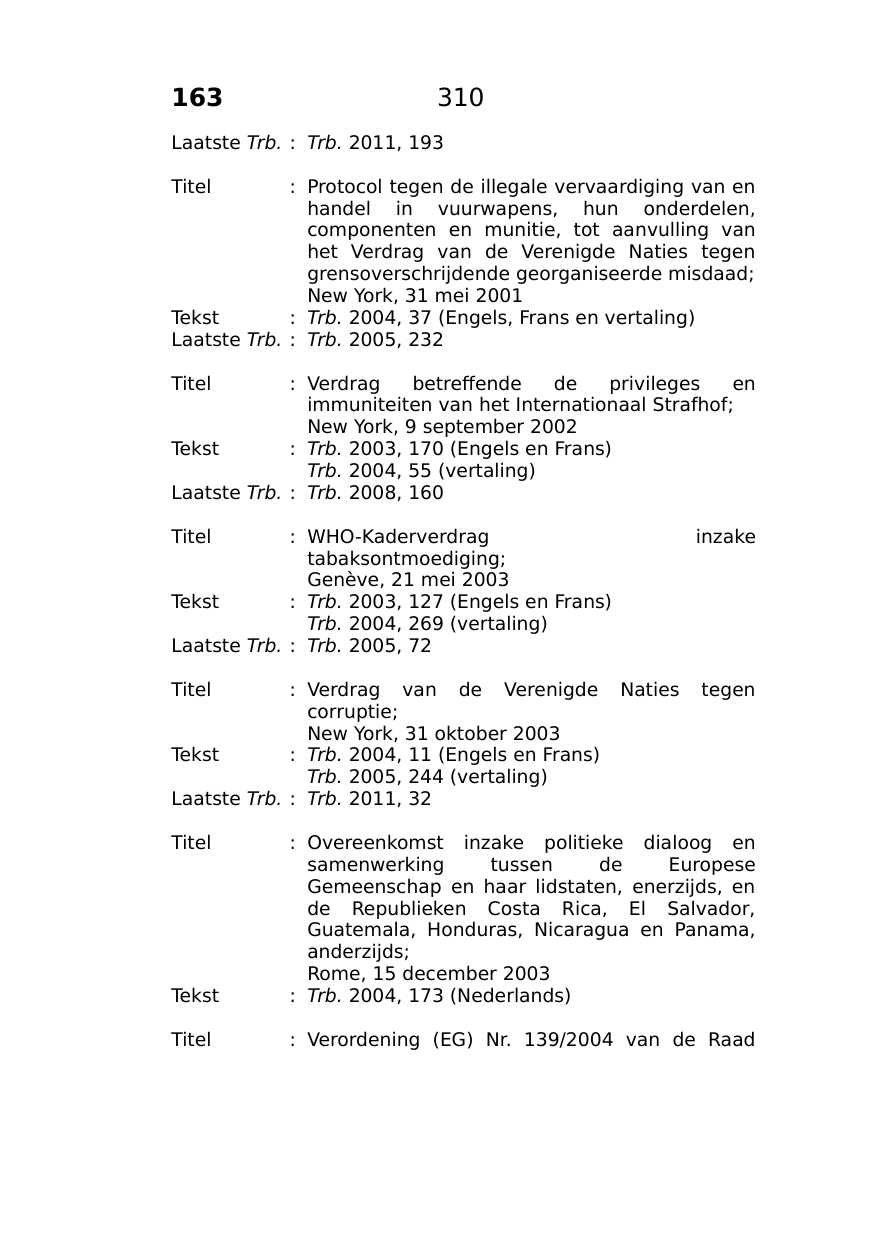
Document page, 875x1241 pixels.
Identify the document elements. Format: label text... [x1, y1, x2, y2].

table_cell Verdrag van de Verenigde Naties tegen corruptie; New York, 31 oktober 2003 [307, 679, 756, 744]
table_cell Trb. 2011, 32 [307, 788, 756, 810]
table_cell Trb. 2005, 232 [307, 329, 756, 351]
table_cell [171, 351, 289, 372]
table_cell [171, 810, 289, 832]
table_cell Titel [171, 526, 289, 591]
table_cell Titel [171, 679, 289, 744]
table_cell [171, 154, 289, 176]
table_cell Trb. 2003, 127 (Engels en Frans) Trb. 2004, 269 (vertaling) [307, 591, 756, 635]
table_cell : [289, 526, 307, 591]
table_cell : [289, 132, 307, 154]
table_cell [307, 1007, 756, 1029]
table_cell Verdrag betreffende de privileges en immuniteiten van het Internationaal Strafhof; New York, 9 september 2002 [307, 373, 756, 438]
table_cell [289, 657, 307, 679]
table_cell Protocol tegen de illegale vervaardiging van en handel in vuurwapens, hun onderdelen, componenten en munitie, tot aanvulling van het Verdrag van de Verenigde Naties tegen grensoverschrijdende georganiseerde misdaad; New York, 31 mei 2001 [307, 176, 756, 307]
table_cell : [289, 788, 307, 810]
table_cell [307, 351, 756, 372]
table_cell Laatste Trb. [171, 788, 289, 810]
table_cell : [289, 635, 307, 657]
table_cell Tekst [171, 307, 289, 329]
table_cell Tekst [171, 744, 289, 788]
table_cell [289, 504, 307, 526]
table_cell [171, 1007, 289, 1029]
table_cell Laatste Trb. [171, 635, 289, 657]
table_cell [307, 504, 756, 526]
table_cell [289, 1007, 307, 1029]
table_cell Laatste Trb. [171, 329, 289, 351]
table_cell Trb. 2004, 37 (Engels, Frans en vertaling) [307, 307, 756, 329]
table_cell Trb. 2003, 170 (Engels en Frans) Trb. 2004, 55 (vertaling) [307, 438, 756, 482]
table_cell Trb. 2004, 173 (Nederlands) [307, 985, 756, 1007]
table_cell Tekst [171, 438, 289, 482]
table_cell Trb. 2011, 193 [307, 132, 756, 154]
table_cell [289, 810, 307, 832]
table_cell : [289, 329, 307, 351]
table_cell Overeenkomst inzake politieke dialoog en samenwerking tussen de Europese Gemeenschap en haar lidstaten, enerzijds, en de Republieken Costa Rica, El Salvador, Guatemala, Honduras, Nicaragua en Panama, anderzijds; Rome, 15 december 2003 [307, 832, 756, 985]
table_cell Titel [171, 176, 289, 307]
table_cell [289, 351, 307, 372]
table_cell [171, 504, 289, 526]
table_cell Trb. 2005, 72 [307, 635, 756, 657]
table_cell Verordening (EG) Nr. 139/2004 van de Raad [307, 1029, 756, 1051]
table_cell Trb. 2004, 11 (Engels en Frans) Trb. 2005, 244 (vertaling) [307, 744, 756, 788]
table_cell Laatste Trb. [171, 132, 289, 154]
table_cell : [289, 744, 307, 788]
table_cell : [289, 482, 307, 504]
table_cell : [289, 832, 307, 985]
table_cell [307, 657, 756, 679]
table_cell Tekst [171, 985, 289, 1007]
table_cell [307, 154, 756, 176]
table_cell Trb. 2008, 160 [307, 482, 756, 504]
table_cell Titel [171, 832, 289, 985]
table_cell Tekst [171, 591, 289, 635]
table_cell [307, 810, 756, 832]
table_cell : [289, 438, 307, 482]
table_cell Titel [171, 373, 289, 438]
table_cell : [289, 307, 307, 329]
table_cell Titel [171, 1029, 289, 1051]
table_cell [289, 154, 307, 176]
table_cell [171, 657, 289, 679]
table_cell WHO-Kaderverdrag inzake tabaksontmoediging; Genève, 21 mei 2003 [307, 526, 756, 591]
table_cell : [289, 176, 307, 307]
table_cell : [289, 373, 307, 438]
table_cell : [289, 591, 307, 635]
table_cell : [289, 1029, 307, 1051]
table_cell : [289, 985, 307, 1007]
table_cell : [289, 679, 307, 744]
table_cell Laatste Trb. [171, 482, 289, 504]
